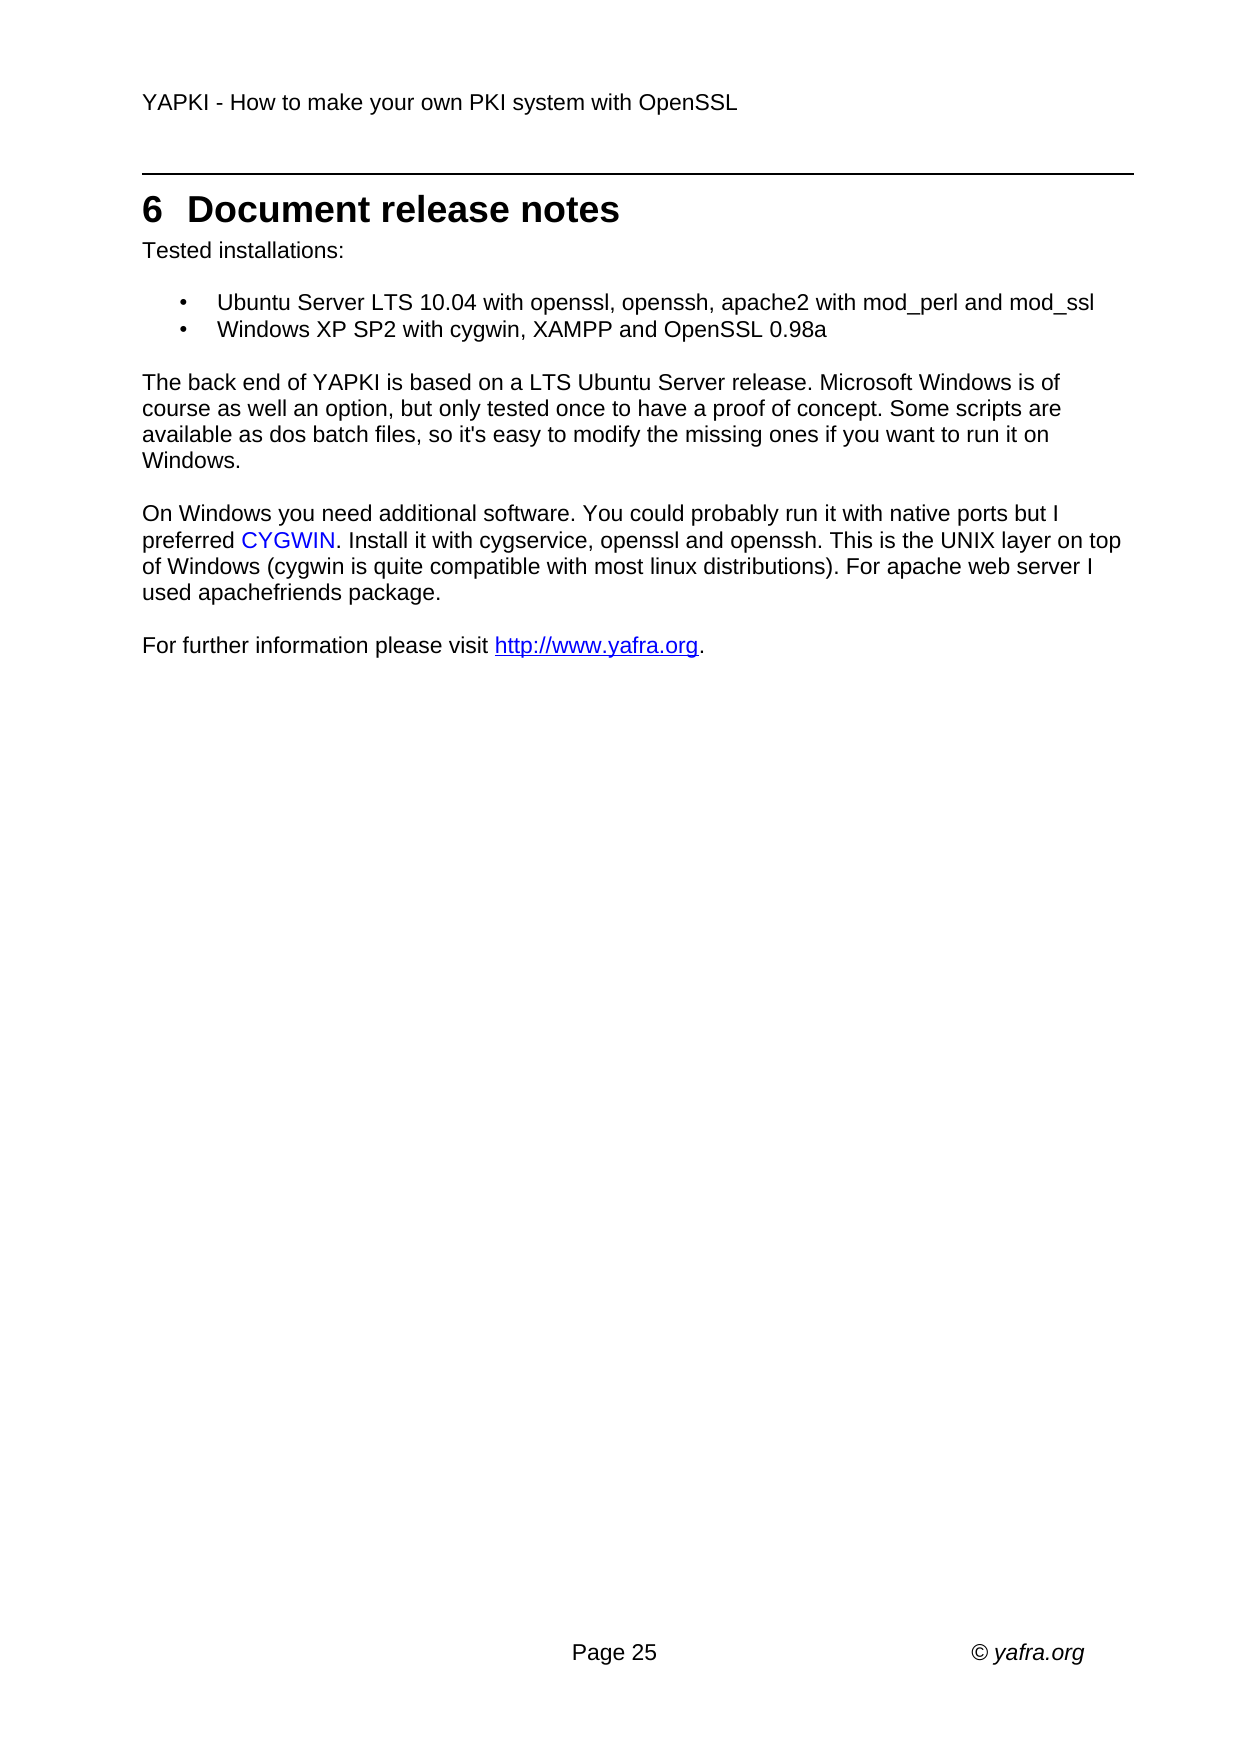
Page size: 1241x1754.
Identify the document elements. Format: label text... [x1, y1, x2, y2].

list Windows XP SP2 with cygwin, XAMPP and OpenSSL 0.98a [179, 316, 1134, 342]
text On Windows you need additional software. You could probably run it with native ports but I preferred CYGWIN. Install it with cygservice, openssl and openssh. This is the UNIX layer on top of Windows (cygwin is quite compatible with most linux distributions). For apache web server I used apachefriends package. [142, 500, 1134, 606]
subtitle Document release notes [142, 175, 1134, 230]
list Ubuntu Server LTS 10.04 with openssl, openssh, apache2 with mod_perl and mod_ssl [179, 289, 1134, 316]
text For further information please visit http://www.yafra.org. [142, 632, 1134, 658]
text Tested installations: [142, 237, 1134, 263]
text The back end of YAPKI is based on a LTS Ubuntu Server release. Microsoft Windows is of course as well an option, but only tested once to have a proof of concept. Some scripts are available as dos batch files, so it's easy to modify the missing ones if you want to run it on Windows. [142, 368, 1134, 474]
